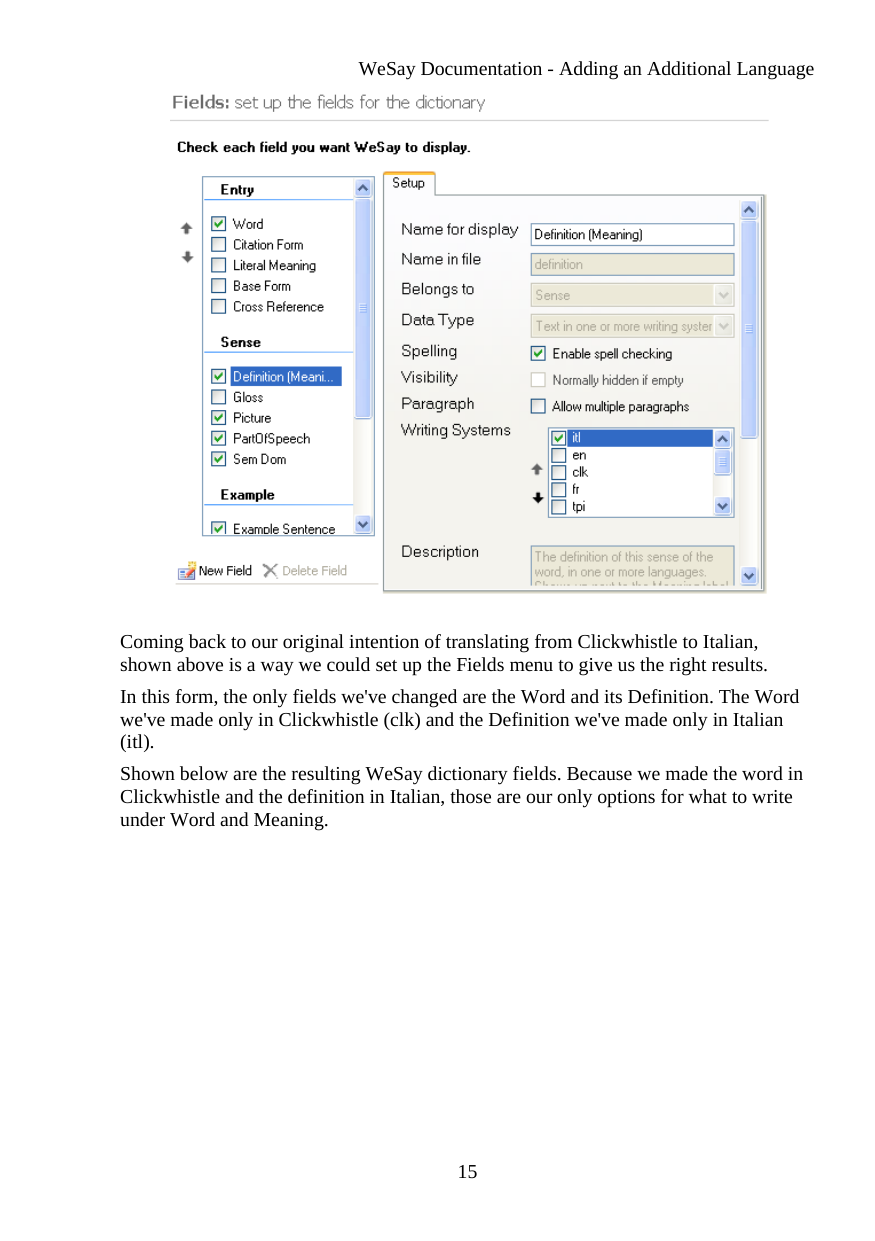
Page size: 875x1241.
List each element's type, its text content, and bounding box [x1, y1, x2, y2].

text Coming back to our original intention of translating from Clickwhistle to Italian, shown above is a way we could set up the Fields menu to give us the right results. [120, 630, 814, 676]
picture [170, 90, 769, 596]
text Shown below are the resulting WeSay dictionary fields. Because we made the word in Clickwhistle and the definition in Italian, those are our only options for what to write under Word and Meaning. [120, 762, 814, 831]
text In this form, the only fields we've changed are the Word and its Definition. The Word we've made only in Clickwhistle (clk) and the Definition we've made only in Italian (itl). [120, 685, 814, 753]
